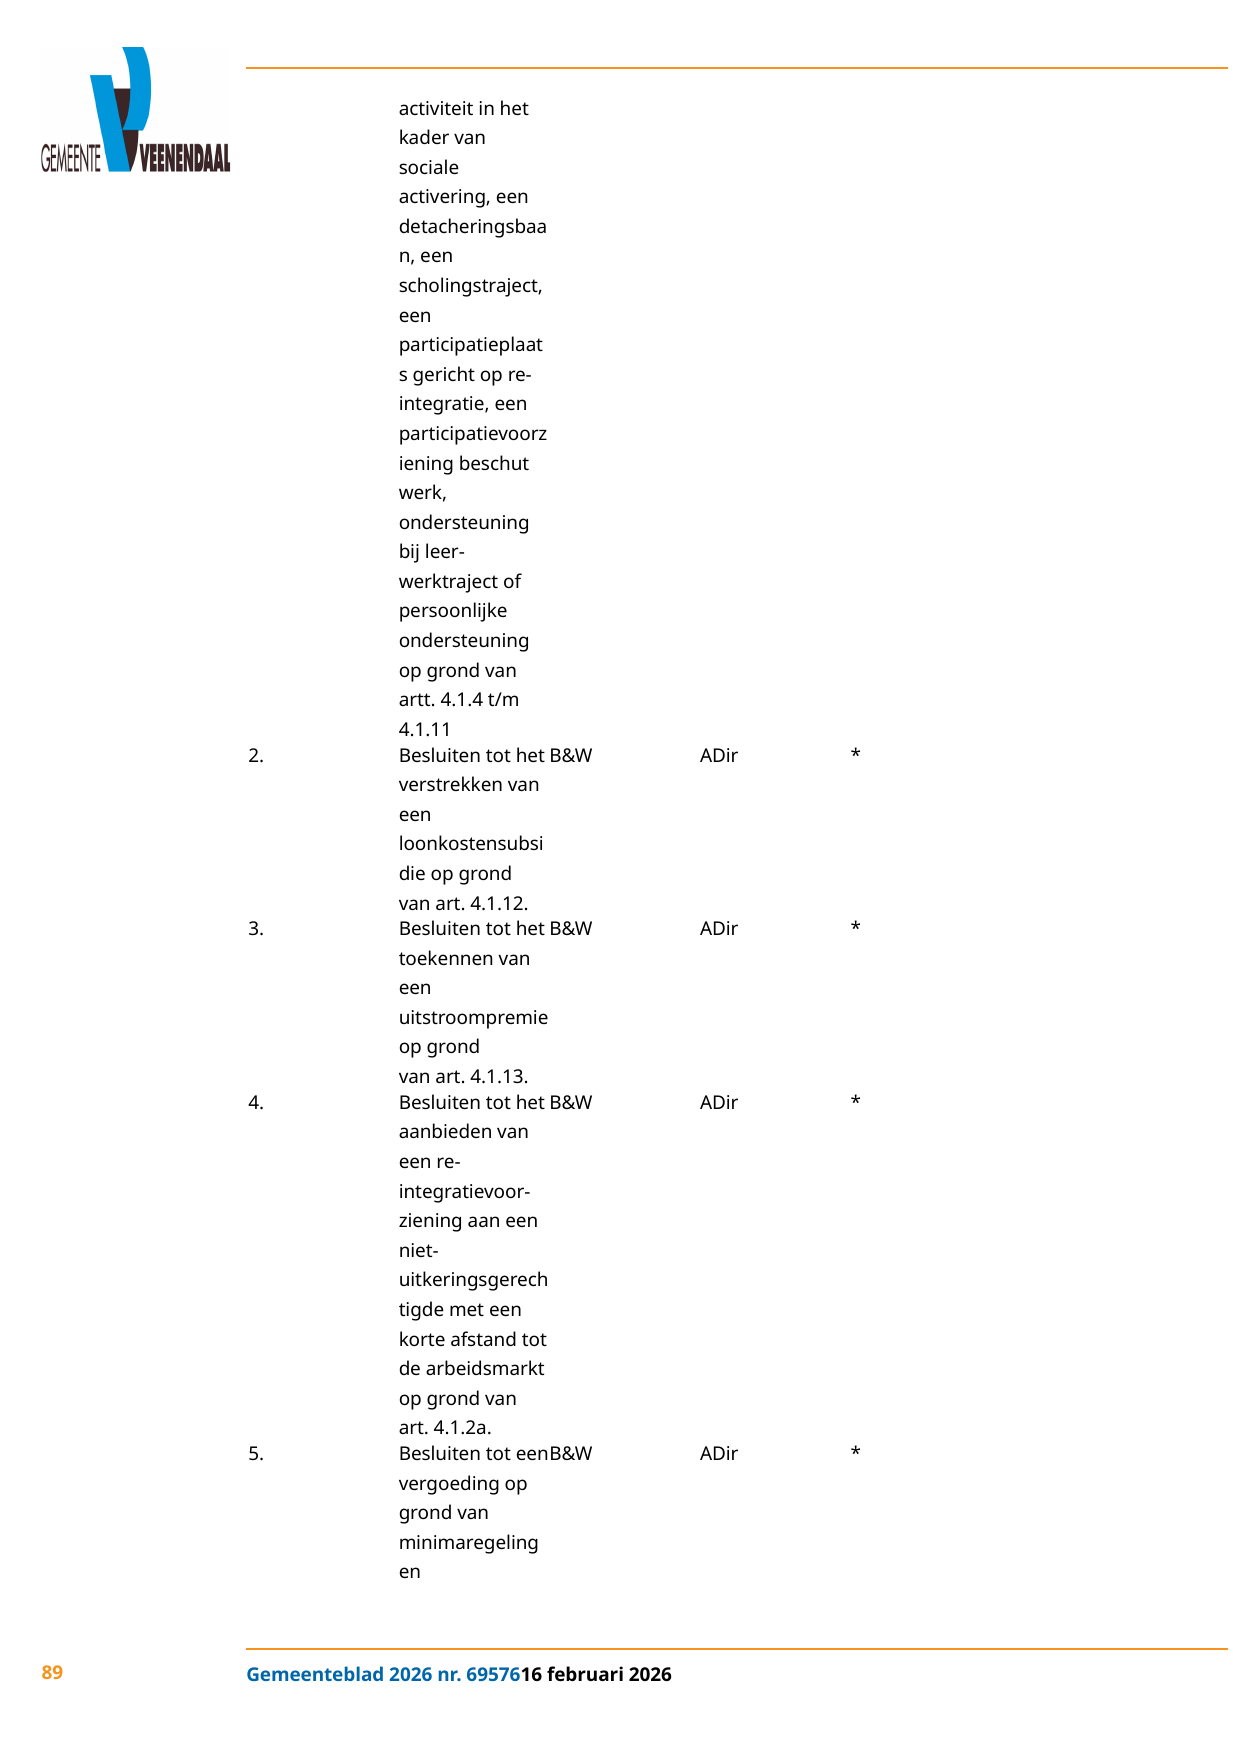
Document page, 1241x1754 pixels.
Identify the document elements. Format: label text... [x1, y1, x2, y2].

table_cell B&W [549, 1089, 700, 1440]
table_cell B&W [549, 915, 700, 1089]
table_cell [700, 95, 850, 742]
table_cell activiteit in het kader van sociale activering, een detacheringsbaan, een scholingstraject, een participatieplaats gericht op re-integratie, een participatievoorziening beschut werk, ondersteuning bij leer-werktraject of persoonlijke ondersteuning op grond van artt. 4.1.4 t/m 4.1.11 [399, 95, 549, 742]
table_cell Besluiten tot het aanbieden van een re-integratievoor-ziening aan een niet-uitkeringsgerechtigde met een korte afstand tot de arbeidsmarkt op grond van art. 4.1.2a. [399, 1089, 549, 1440]
table_cell * [850, 915, 1001, 1089]
table_cell [850, 95, 1001, 742]
table_cell ADir [700, 915, 850, 1089]
table_cell B&W [549, 742, 700, 915]
table_cell * [850, 742, 1001, 915]
picture [41, 47, 130, 172]
table_cell [549, 95, 700, 742]
table_cell * [850, 1440, 1001, 1584]
table_cell B&W [549, 1440, 700, 1584]
table_cell [1001, 1440, 1152, 1584]
table_cell [1001, 742, 1152, 915]
table_cell [1001, 95, 1152, 742]
table_cell [248, 95, 398, 742]
table_cell Besluiten tot het toekennen van een uitstroompremie op grond van art. 4.1.13. [399, 915, 549, 1089]
table_cell ADir [700, 742, 850, 915]
table_cell [248, 1089, 398, 1440]
table_cell [248, 1440, 398, 1584]
table_cell Besluiten tot het verstrekken van een loonkostensubsidie op grond van art. 4.1.12. [399, 742, 549, 915]
table_cell [1001, 1089, 1152, 1440]
table_cell ADir [700, 1089, 850, 1440]
picture [123, 47, 231, 172]
table_cell [248, 742, 398, 915]
table_cell * [850, 1089, 1001, 1440]
table_cell [1001, 915, 1152, 1089]
table_cell Besluiten tot een vergoeding op grond van minimaregelingen [399, 1440, 549, 1584]
table_cell [248, 915, 398, 1089]
table_cell ADir [700, 1440, 850, 1584]
